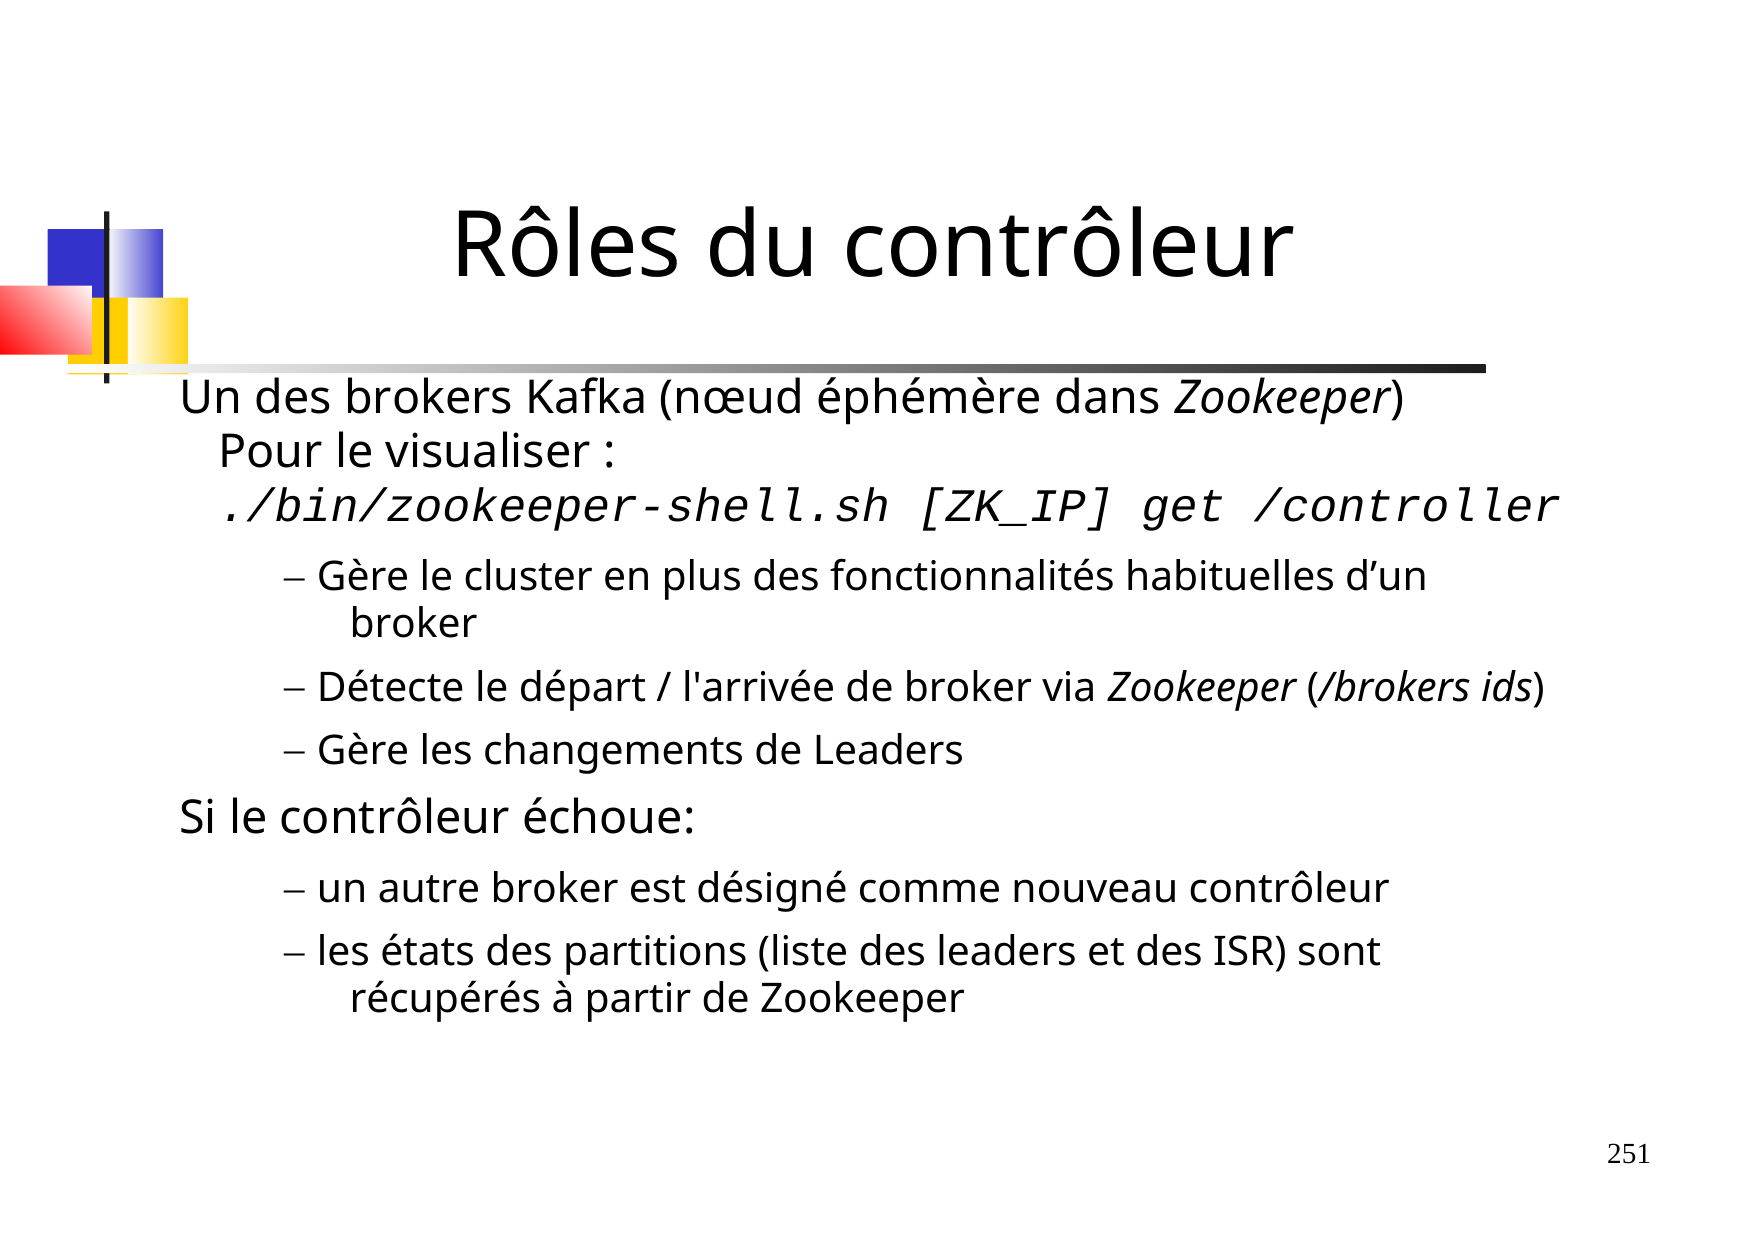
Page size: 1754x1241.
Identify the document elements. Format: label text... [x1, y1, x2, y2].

list Un des brokers Kafka (nœud éphémère dans Zookeeper) Pour le visualiser : ./bin/zookeeper-shell.sh [ZK_IP] get /controller Gère le cluster en plus des fonctionnalités habituelles d’un broker Détecte le départ / l'arrivée de broker via Zookeeper (/brokers ids) Gère les changements de Leaders Si le contrôleur échoue: un autre broker est désigné comme nouveau contrôleur les états des partitions (liste des leaders et des ISR) sont récupérés à partir de Zookeeper [179, 371, 1567, 1091]
title Rôles du contrôleur [179, 139, 1567, 351]
